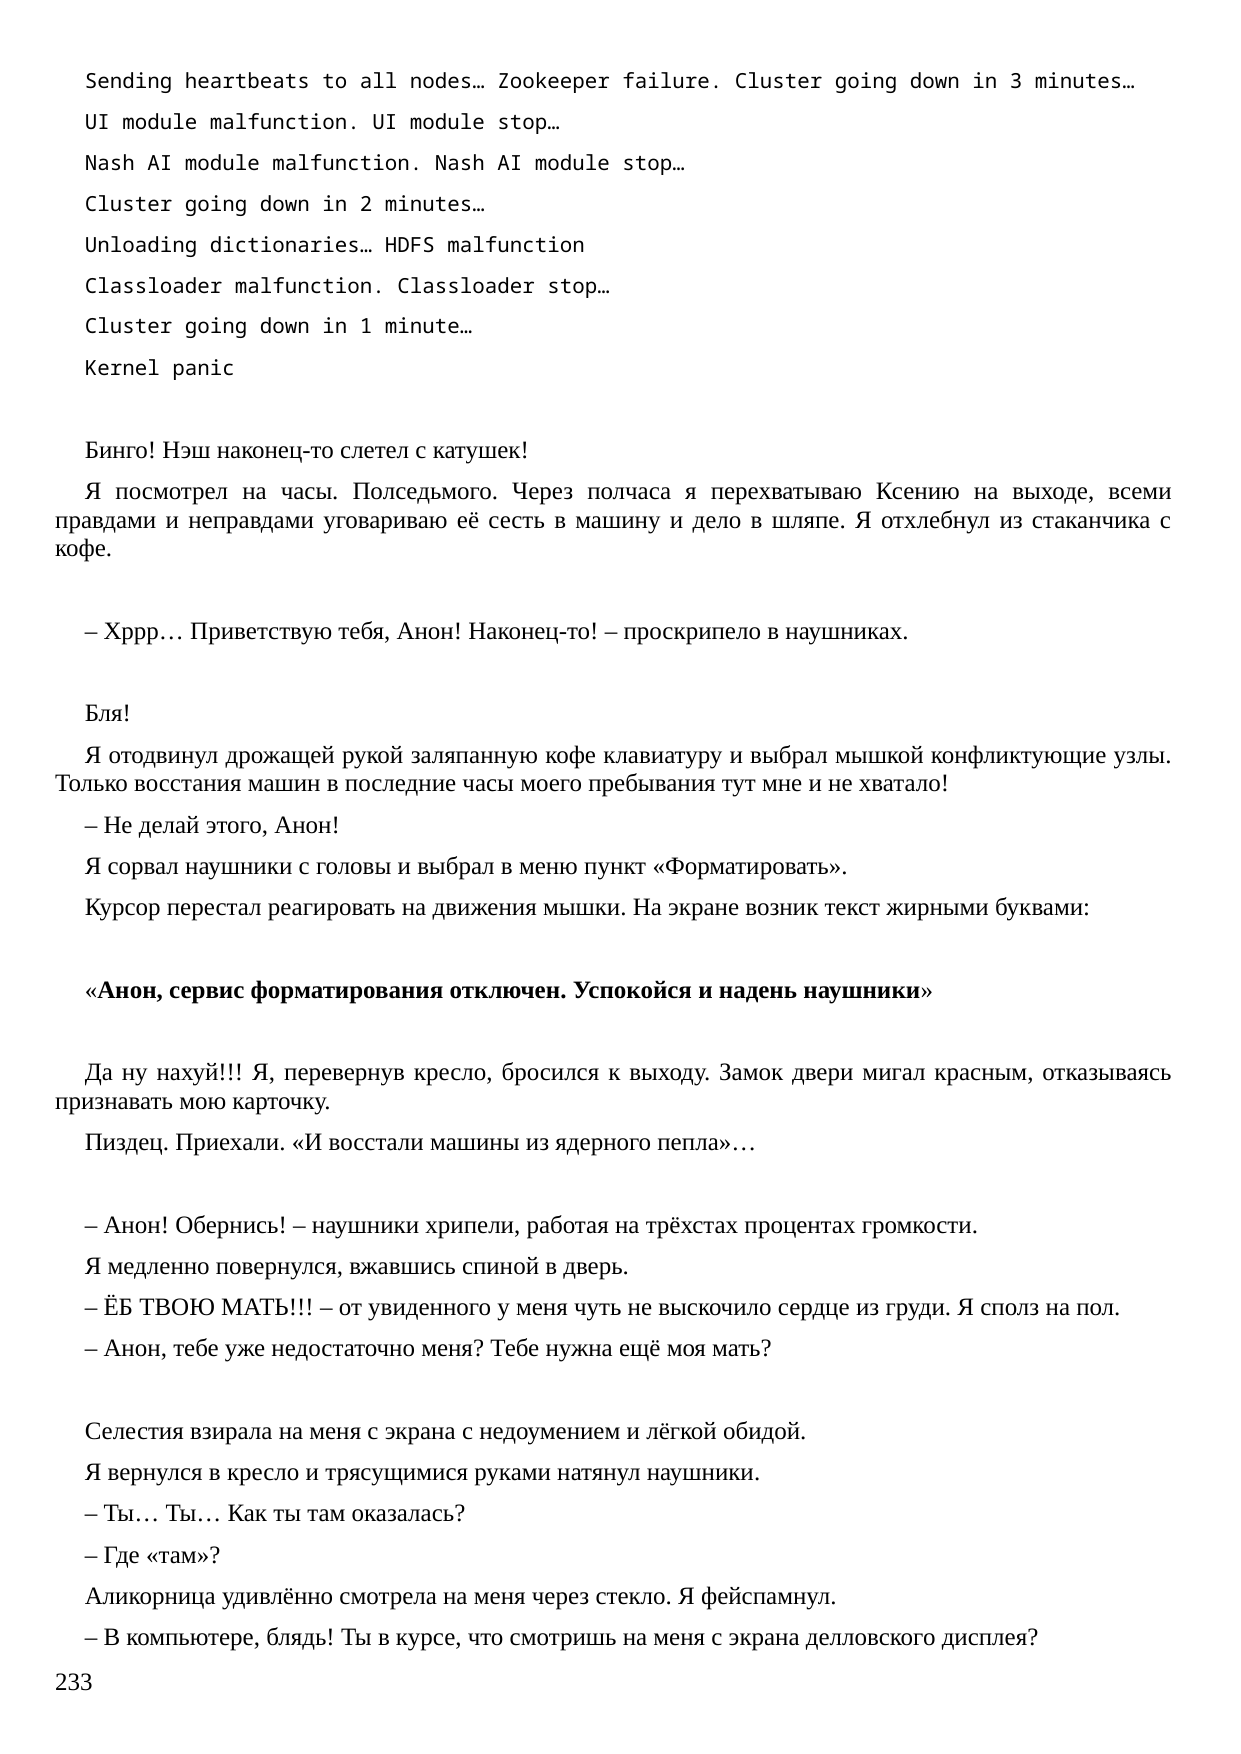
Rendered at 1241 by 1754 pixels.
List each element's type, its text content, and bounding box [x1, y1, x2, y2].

text – ЁБ ТВОЮ МАТЬ!!! – от увиденного у меня чуть не выскочило сердце из груди. Я сполз на пол. [55, 1292, 1173, 1321]
text – Не делай этого, Анон! [55, 810, 1173, 838]
text Бинго! Нэш наконец-то слетел с катушек! [55, 435, 1173, 463]
text – Где «там»? [55, 1540, 1173, 1568]
text Kernel panic [55, 353, 1173, 381]
text Cluster going down in 2 minutes… [55, 189, 1173, 217]
text Я вернулся в кресло и трясущимися руками натянул наушники. [55, 1457, 1173, 1486]
text Classloader malfunction. Classloader stop… [55, 271, 1173, 299]
text Я медленно повернулся, вжавшись спиной в дверь. [55, 1251, 1173, 1280]
text Да ну нахуй!!! Я, перевернув кресло, бросился к выходу. Замок двери мигал красным, отказываясь признавать мою карточку. [55, 1057, 1173, 1115]
text Cluster going down in 1 minute… [55, 312, 1173, 340]
text Sending heartbeats to all nodes… Zookeeper failure. Cluster going down in 3 minutes… [55, 66, 1173, 94]
text Курсор перестал реагировать на движения мышки. На экране возник текст жирными буквами: [55, 892, 1173, 921]
text Пиздец. Приехали. «И восстали машины из ядерного пепла»… [55, 1127, 1173, 1156]
text Я отодвинул дрожащей рукой заляпанную кофе клавиатуру и выбрал мышкой конфликтующие узлы. Только восстания машин в последние часы моего пребывания тут мне и не хватало! [55, 740, 1173, 797]
text Аликорница удивлённо смотрела на меня через стекло. Я фейспамнул. [55, 1581, 1173, 1610]
text Я посмотрел на часы. Полседьмого. Через полчаса я перехватываю Ксению на выходе, всеми правдами и неправдами уговариваю её сесть в машину и дело в шляпе. Я отхлебнул из стаканчика с кофе. [55, 476, 1173, 562]
text Nash AI module malfunction. Nash AI module stop… [55, 148, 1173, 176]
text Я сорвал наушники с головы и выбрал в меню пункт «Форматировать». [55, 851, 1173, 880]
text Unloading dictionaries… HDFS malfunction [55, 230, 1173, 258]
text – Ты… Ты… Как ты там оказалась? [55, 1498, 1173, 1527]
text – Анон, тебе уже недостаточно меня? Тебе нужна ещё моя мать? [55, 1333, 1173, 1362]
text Бля! [55, 698, 1173, 727]
text – Хррр… Приветствую тебя, Анон! Наконец-то! – проскрипело в наушниках. [55, 616, 1173, 645]
text Селестия взирала на меня с экрана с недоумением и лёгкой обидой. [55, 1416, 1173, 1445]
text – В компьютере, блядь! Ты в курсе, что смотришь на меня с экрана делловского дисплея? [55, 1622, 1173, 1651]
text – Анон! Обернись! – наушники хрипели, работая на трёхстах процентах громкости. [55, 1210, 1173, 1238]
text «Анон, сервис форматирования отключен. Успокойся и надень наушники» [55, 975, 1173, 1003]
text UI module malfunction. UI module stop… [55, 107, 1173, 135]
